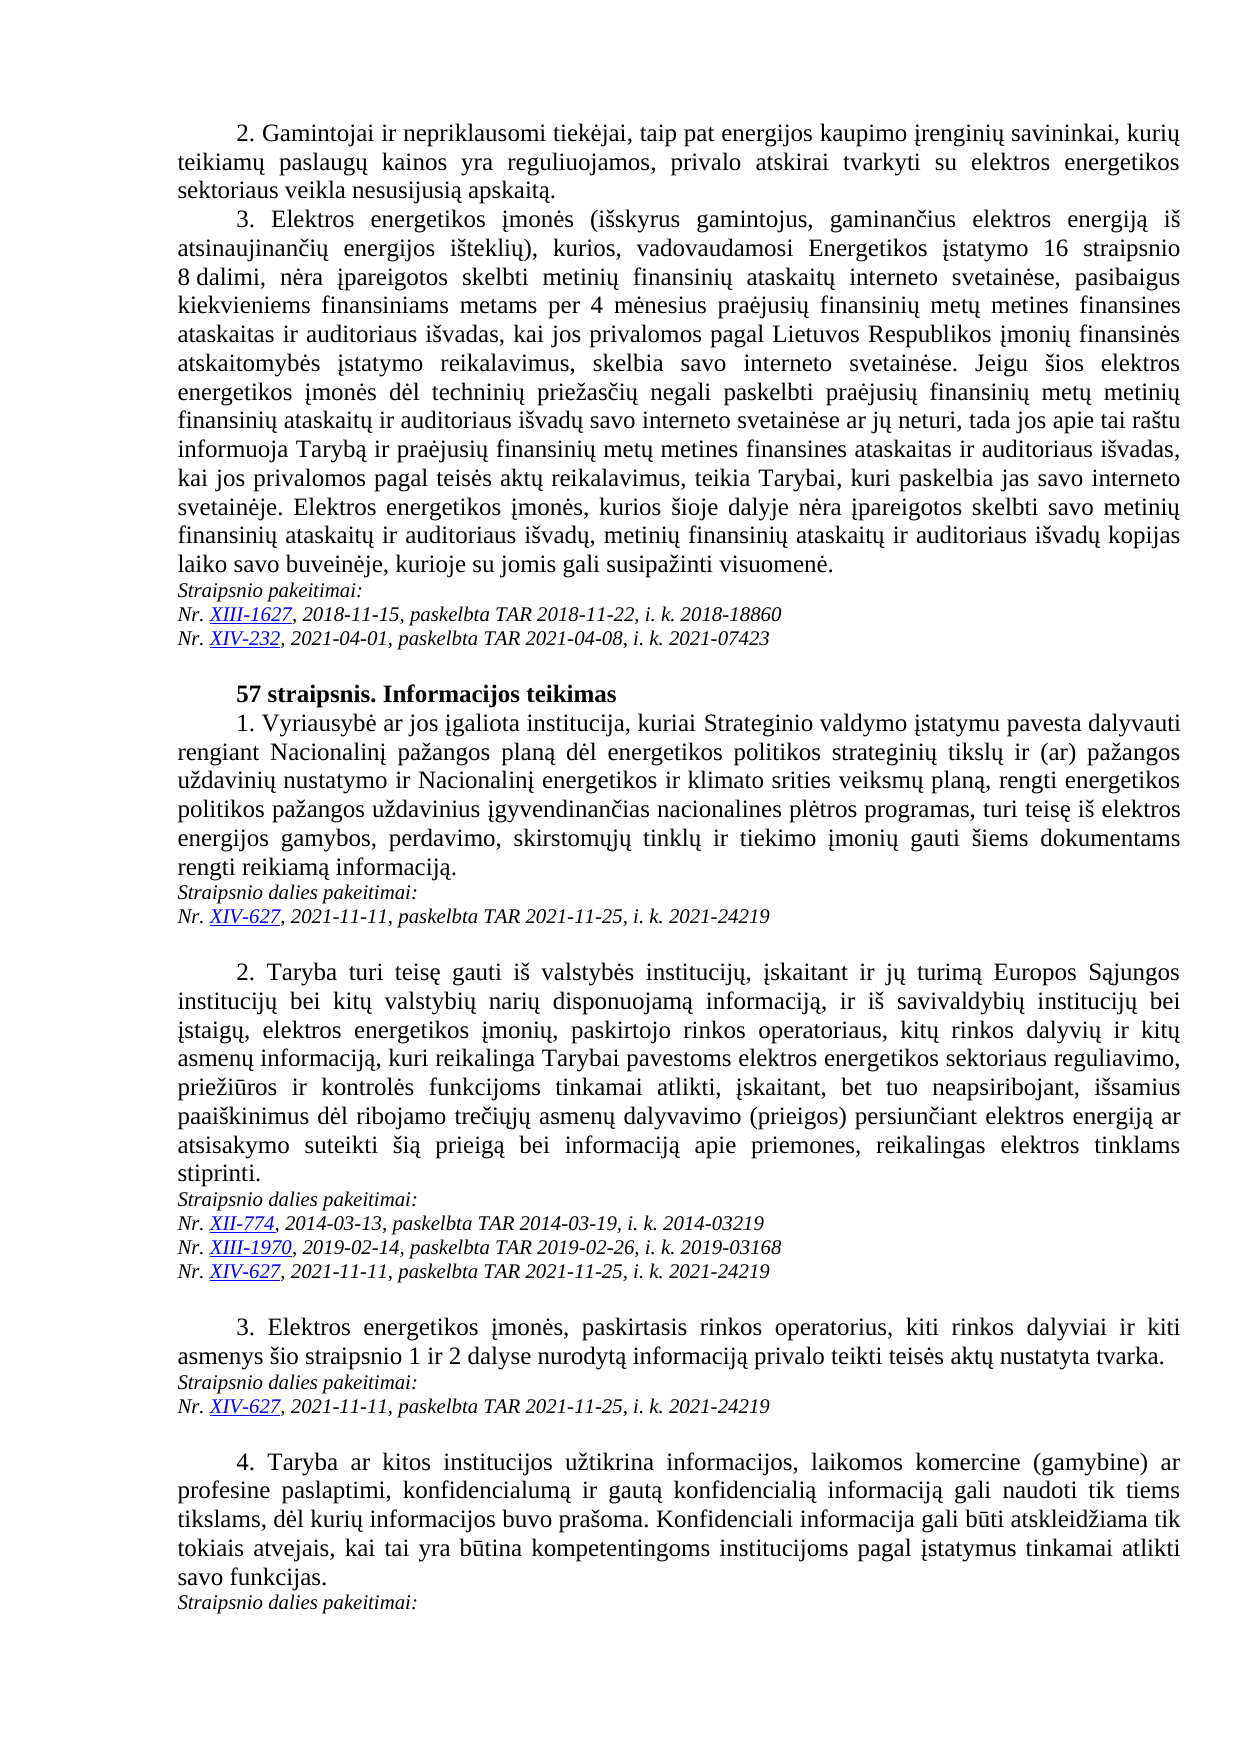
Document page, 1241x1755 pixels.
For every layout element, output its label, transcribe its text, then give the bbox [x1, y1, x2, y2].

text 2. Gamintojai ir nepriklausomi tiekėjai, taip pat energijos kaupimo įrenginių savininkai, kurių teikiamų paslaugų kainos yra reguliuojamos, privalo atskirai tvarkyti su elektros energetikos sektoriaus veikla nesusijusią apskaitą. [177, 118, 1181, 204]
text Nr. XIV-232, 2021-04-01, paskelbta TAR 2021-04-08, i. k. 2021-07423 [177, 626, 1181, 650]
text Nr. XIV-627, 2021-11-11, paskelbta TAR 2021-11-25, i. k. 2021-24219 [177, 1394, 1181, 1418]
text Straipsnio pakeitimai: [177, 578, 1181, 602]
text Nr. XIII-1627, 2018-11-15, paskelbta TAR 2018-11-22, i. k. 2018-18860 [177, 602, 1181, 626]
text Nr. XIV-627, 2021-11-11, paskelbta TAR 2021-11-25, i. k. 2021-24219 [177, 1259, 1181, 1283]
text 4. Taryba ar kitos institucijos užtikrina informacijos, laikomos komercine (gamybine) ar profesine paslaptimi, konfidencialumą ir gautą konfidencialią informaciją gali naudoti tik tiems tikslams, dėl kurių informacijos buvo prašoma. Konfidenciali informacija gali būti atskleidžiama tik tokiais atvejais, kai tai yra būtina kompetentingoms institucijoms pagal įstatymus tinkamai atlikti savo funkcijas. [177, 1447, 1181, 1590]
text 57 straipsnis. Informacijos teikimas [177, 679, 1181, 708]
text Nr. XIV-627, 2021-11-11, paskelbta TAR 2021-11-25, i. k. 2021-24219 [177, 904, 1181, 928]
text 3. Elektros energetikos įmonės, paskirtasis rinkos operatorius, kiti rinkos dalyviai ir kiti asmenys šio straipsnio 1 ir 2 dalyse nurodytą informaciją privalo teikti teisės aktų nustatyta tvarka. [177, 1312, 1181, 1370]
text Straipsnio dalies pakeitimai: [177, 1187, 1181, 1211]
text Straipsnio dalies pakeitimai: [177, 1370, 1181, 1394]
text Nr. XIII-1970, 2019-02-14, paskelbta TAR 2019-02-26, i. k. 2019-03168 [177, 1235, 1181, 1259]
text Straipsnio dalies pakeitimai: [177, 880, 1181, 904]
text Nr. XII-774, 2014-03-13, paskelbta TAR 2014-03-19, i. k. 2014-03219 [177, 1211, 1181, 1235]
text 2. Taryba turi teisę gauti iš valstybės institucijų, įskaitant ir jų turimą Europos Sąjungos institucijų bei kitų valstybių narių disponuojamą informaciją, ir iš savivaldybių institucijų bei įstaigų, elektros energetikos įmonių, paskirtojo rinkos operatoriaus, kitų rinkos dalyvių ir kitų asmenų informaciją, kuri reikalinga Tarybai pavestoms elektros energetikos sektoriaus reguliavimo, priežiūros ir kontrolės funkcijoms tinkamai atlikti, įskaitant, bet tuo neapsiribojant, išsamius paaiškinimus dėl ribojamo trečiųjų asmenų dalyvavimo (prieigos) persiunčiant elektros energiją ar atsisakymo suteikti šią prieigą bei informaciją apie priemones, reikalingas elektros tinklams stiprinti. [177, 957, 1181, 1187]
text 1. Vyriausybė ar jos įgaliota institucija, kuriai Strateginio valdymo įstatymu pavesta dalyvauti rengiant Nacionalinį pažangos planą dėl energetikos politikos strateginių tikslų ir (ar) pažangos uždavinių nustatymo ir Nacionalinį energetikos ir klimato srities veiksmų planą, rengti energetikos politikos pažangos uždavinius įgyvendinančias nacionalines plėtros programas, turi teisę iš elektros energijos gamybos, perdavimo, skirstomųjų tinklų ir tiekimo įmonių gauti šiems dokumentams rengti reikiamą informaciją. [177, 708, 1181, 880]
text Straipsnio dalies pakeitimai: [177, 1590, 1181, 1614]
text 3. Elektros energetikos įmonės (išskyrus gamintojus, gaminančius elektros energiją iš atsinaujinančių energijos išteklių), kurios, vadovaudamosi Energetikos įstatymo 16 straipsnio 8 dalimi, nėra įpareigotos skelbti metinių finansinių ataskaitų interneto svetainėse, pasibaigus kiekvieniems finansiniams metams per 4 mėnesius praėjusių finansinių metų metines finansines ataskaitas ir auditoriaus išvadas, kai jos privalomos pagal Lietuvos Respublikos įmonių finansinės atskaitomybės įstatymo reikalavimus, skelbia savo interneto svetainėse. Jeigu šios elektros energetikos įmonės dėl techninių priežasčių negali paskelbti praėjusių finansinių metų metinių finansinių ataskaitų ir auditoriaus išvadų savo interneto svetainėse ar jų neturi, tada jos apie tai raštu informuoja Tarybą ir praėjusių finansinių metų metines finansines ataskaitas ir auditoriaus išvadas, kai jos privalomos pagal teisės aktų reikalavimus, teikia Tarybai, kuri paskelbia jas savo interneto svetainėje. Elektros energetikos įmonės, kurios šioje dalyje nėra įpareigotos skelbti savo metinių finansinių ataskaitų ir auditoriaus išvadų, metinių finansinių ataskaitų ir auditoriaus išvadų kopijas laiko savo buveinėje, kurioje su jomis gali susipažinti visuomenė. [177, 204, 1181, 578]
